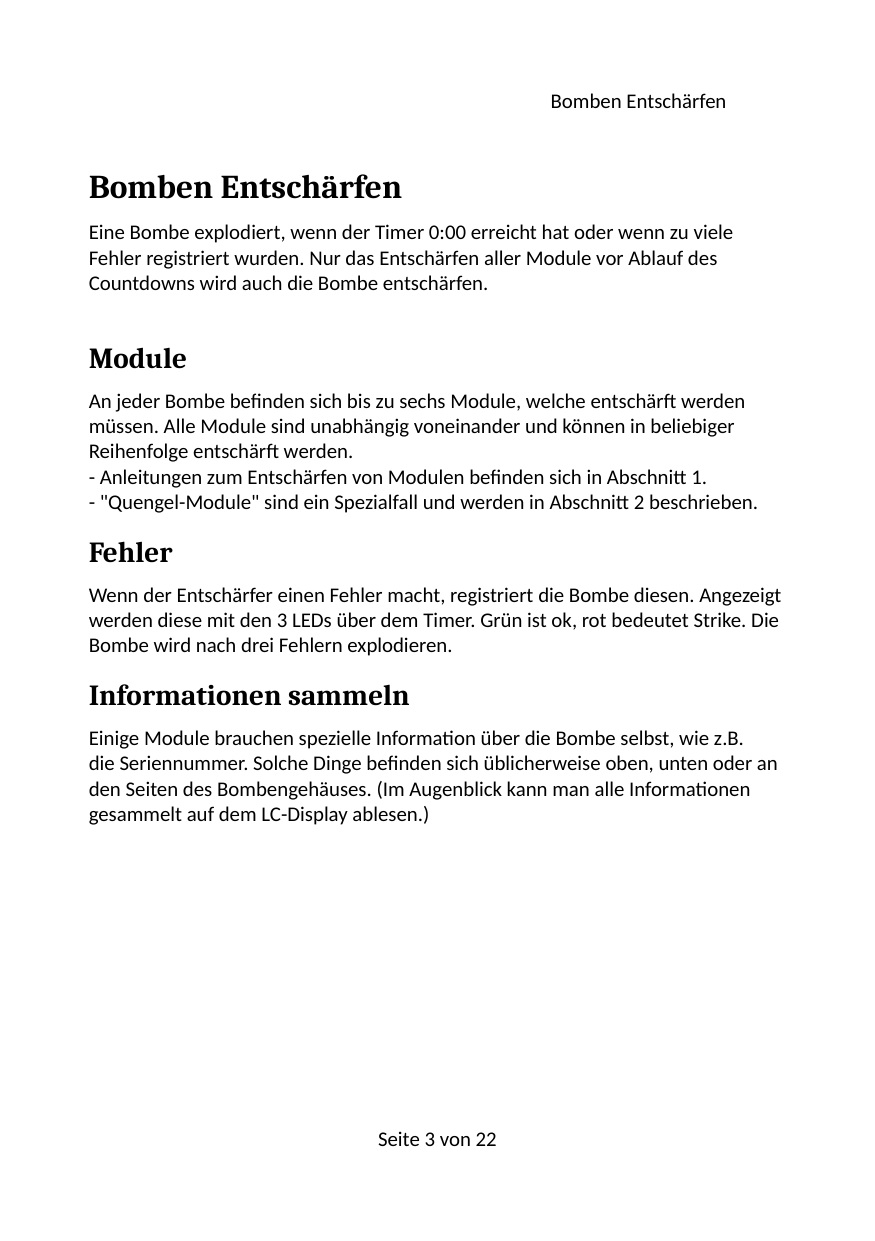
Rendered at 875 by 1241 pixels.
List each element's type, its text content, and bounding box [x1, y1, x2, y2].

text - "Quengel-Module" sind ein Spezialfall und werden in Abschnitt 2 beschrieben. [88, 489, 786, 515]
subtitle Informationen sammeln [88, 679, 786, 712]
text Eine Bombe explodiert, wenn der Timer 0:00 erreicht hat oder wenn zu viele Fehler registriert wurden. Nur das Entschärfen aller Module vor Ablauf des Countdowns wird auch die Bombe entschärfen. [88, 219, 786, 296]
text An jeder Bombe befinden sich bis zu sechs Module, welche entschärft werden müssen. Alle Module sind unabhängig voneinander und können in beliebiger Reihenfolge entschärft werden. - Anleitungen zum Entschärfen von Modulen befinden sich in Abschnitt 1. [88, 388, 786, 489]
subtitle Bomben Entschärfen [88, 168, 786, 207]
subtitle Module [88, 342, 786, 375]
text die Seriennummer. Solche Dinge befinden sich üblicherweise oben, unten oder an den Seiten des Bombengehäuses. (Im Augenblick kann man alle Informationen gesammelt auf dem LC-Display ablesen.) [88, 750, 786, 827]
text Einige Module brauchen spezielle Information über die Bombe selbst, wie z.B. [88, 725, 786, 750]
subtitle Fehler [88, 536, 786, 569]
text Wenn der Entschärfer einen Fehler macht, registriert die Bombe diesen. Angezeigt werden diese mit den 3 LEDs über dem Timer. Grün ist ok, rot bedeutet Strike. Die Bombe wird nach drei Fehlern explodieren. [88, 582, 786, 658]
